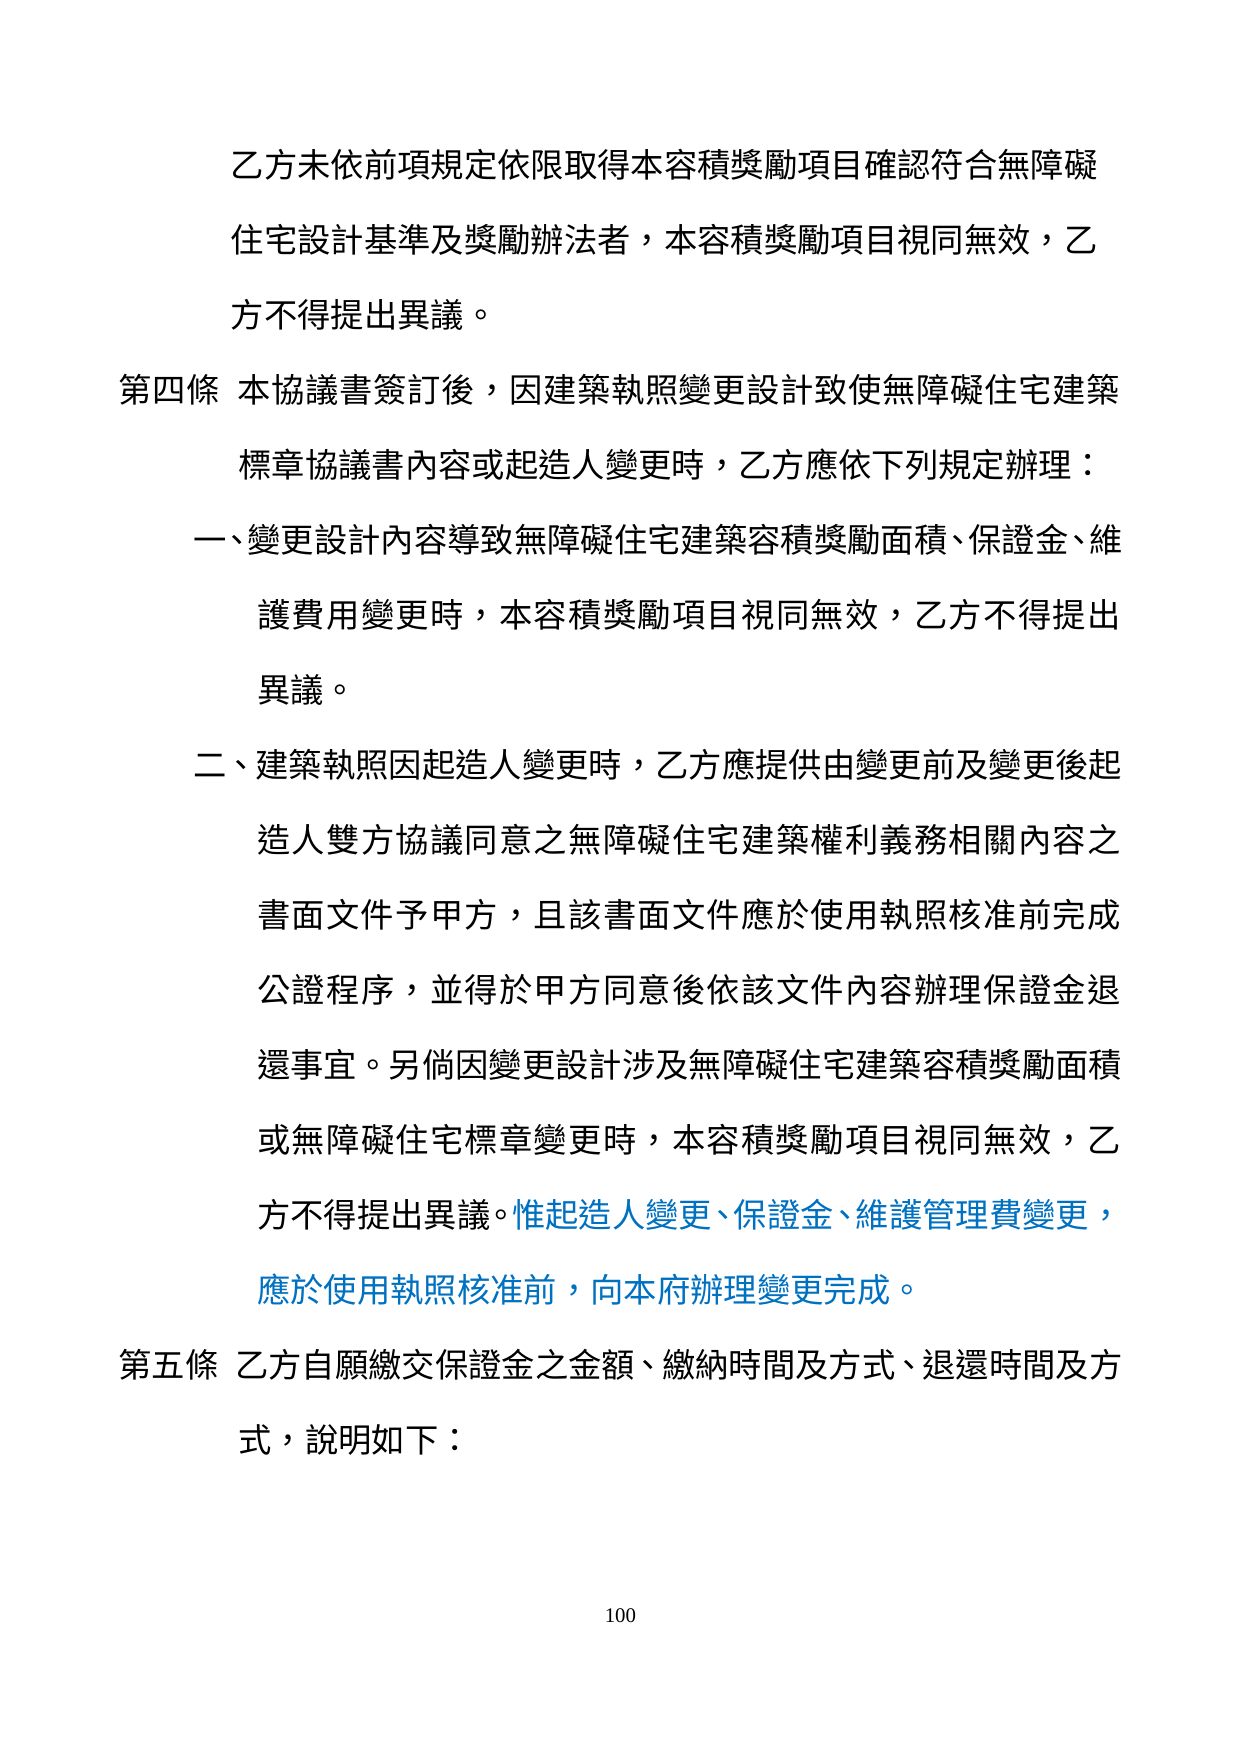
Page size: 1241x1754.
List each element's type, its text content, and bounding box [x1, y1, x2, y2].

text 第四條 本協議書簽訂後，因建築執照變更設計致使無障礙住宅建築標章協議書內容或起造人變更時，乙方應依下列規定辦理： [118, 351, 1122, 501]
text 第五條 乙方自願繳交保證金之金額、繳納時間及方式、退還時間及方式，說明如下： [118, 1326, 1122, 1476]
text 二、建築執照因起造人變更時，乙方應提供由變更前及變更後起造人雙方協議同意之無障礙住宅建築權利義務相關內容之書面文件予甲方，且該書面文件應於使用執照核准前完成公證程序，並得於甲方同意後依該文件內容辦理保證金退還事宜。另倘因變更設計涉及無障礙住宅建築容積獎勵面積或無障礙住宅標章變更時，本容積獎勵項目視同無效，乙方不得提出異議。惟起造人變更、保證金、維護管理費變更，應於使用執照核准前，向本府辦理變更完成。 [193, 726, 1122, 1326]
text 乙方未依前項規定依限取得本容積獎勵項目確認符合無障礙住宅設計基準及獎勵辦法者，本容積獎勵項目視同無效，乙方不得提出異議。 [231, 126, 1122, 351]
text 一、變更設計內容導致無障礙住宅建築容積獎勵面積、保證金、維護費用變更時，本容積獎勵項目視同無效，乙方不得提出異議。 [193, 501, 1122, 726]
